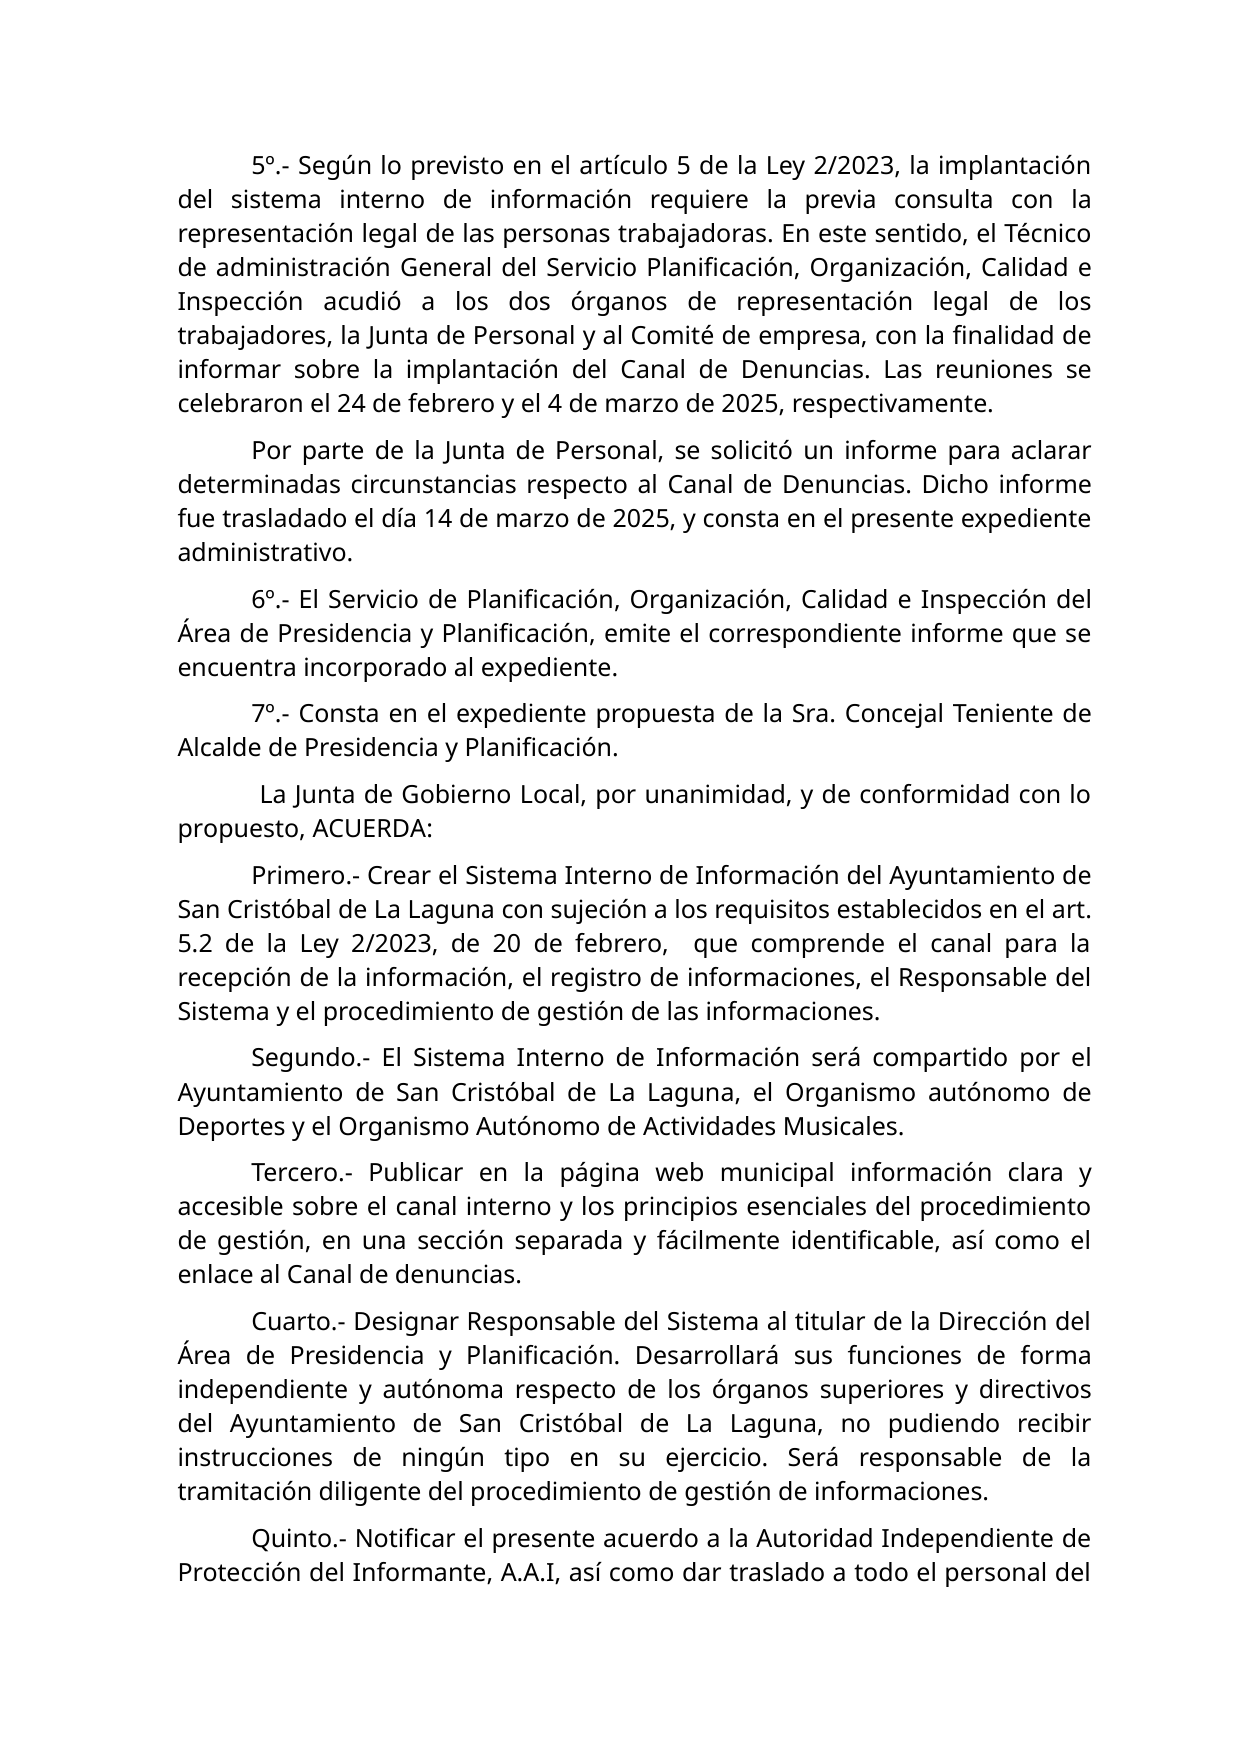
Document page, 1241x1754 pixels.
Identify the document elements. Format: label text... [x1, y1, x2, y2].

text Primero.- Crear el Sistema Interno de Información del Ayuntamiento de San Cristóbal de La Laguna con sujeción a los requisitos establecidos en el art. 5.2 de la Ley 2/2023, de 20 de febrero, que comprende el canal para la recepción de la información, el registro de informaciones, el Responsable del Sistema y el procedimiento de gestión de las informaciones. [177, 857, 1093, 1028]
text Quinto.- Notificar el presente acuerdo a la Autoridad Independiente de Protección del Informante, A.A.I, así como dar traslado a todo el personal del [177, 1520, 1093, 1588]
text 7º.- Consta en el expediente propuesta de la Sra. Concejal Teniente de Alcalde de Presidencia y Planificación. [177, 696, 1093, 764]
text Tercero.- Publicar en la página web municipal información clara y accesible sobre el canal interno y los principios esenciales del procedimiento de gestión, en una sección separada y fácilmente identificable, así como el enlace al Canal de denuncias. [177, 1155, 1093, 1291]
text 6º.- El Servicio de Planificación, Organización, Calidad e Inspección del Área de Presidencia y Planificación, emite el correspondiente informe que se encuentra incorporado al expediente. [177, 581, 1093, 683]
text 5º.- Según lo previsto en el artículo 5 de la Ley 2/2023, la implantación del sistema interno de información requiere la previa consulta con la representación legal de las personas trabajadoras. En este sentido, el Técnico de administración General del Servicio Planificación, Organización, Calidad e Inspección acudió a los dos órganos de representación legal de los trabajadores, la Junta de Personal y al Comité de empresa, con la finalidad de informar sobre la implantación del Canal de Denuncias. Las reuniones se celebraron el 24 de febrero y el 4 de marzo de 2025, respectivamente. [177, 148, 1093, 420]
text La Junta de Gobierno Local, por unanimidad, y de conformidad con lo propuesto, ACUERDA: [177, 777, 1093, 845]
text Por parte de la Junta de Personal, se solicitó un informe para aclarar determinadas circunstancias respecto al Canal de Denuncias. Dicho informe fue trasladado el día 14 de marzo de 2025, y consta en el presente expediente administrativo. [177, 433, 1093, 569]
text Cuarto.- Designar Responsable del Sistema al titular de la Dirección del Área de Presidencia y Planificación. Desarrollará sus funciones de forma independiente y autónoma respecto de los órganos superiores y directivos del Ayuntamiento de San Cristóbal de La Laguna, no pudiendo recibir instrucciones de ningún tipo en su ejercicio. Será responsable de la tramitación diligente del procedimiento de gestión de informaciones. [177, 1303, 1093, 1508]
text Segundo.- El Sistema Interno de Información será compartido por el Ayuntamiento de San Cristóbal de La Laguna, el Organismo autónomo de Deportes y el Organismo Autónomo de Actividades Musicales. [177, 1040, 1093, 1142]
